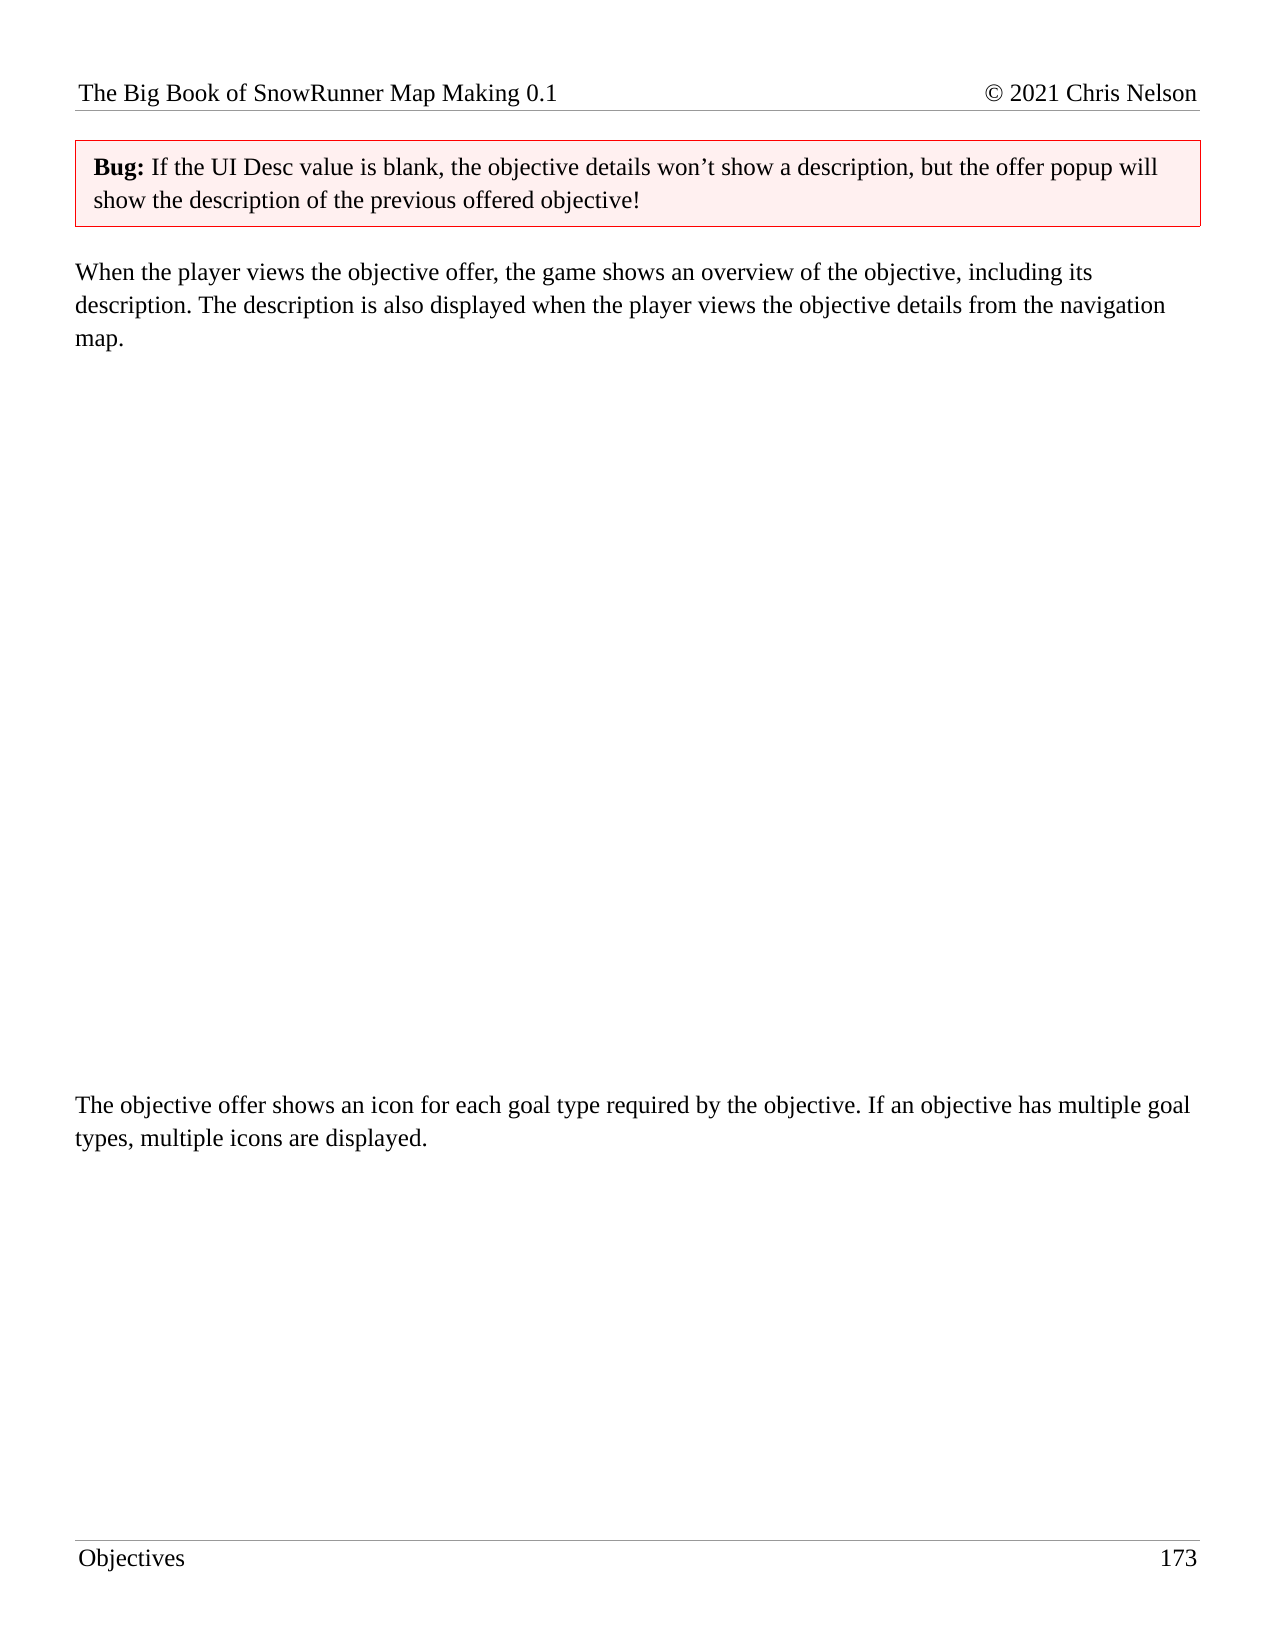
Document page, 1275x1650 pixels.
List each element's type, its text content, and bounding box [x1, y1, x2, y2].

text The objective offer shows an icon for each goal type required by the objective. If an objective has multiple goal types, multiple icons are displayed. [75, 1090, 1200, 1152]
list If the UI Desc value is blank, the objective details won’t show a description, but the offer popup will show the description of the previous offered objective! [76, 141, 1200, 226]
text When the player views the objective offer, the game shows an overview of the objective, including its description. The description is also displayed when the player views the objective details from the navigation map. [75, 257, 1200, 352]
